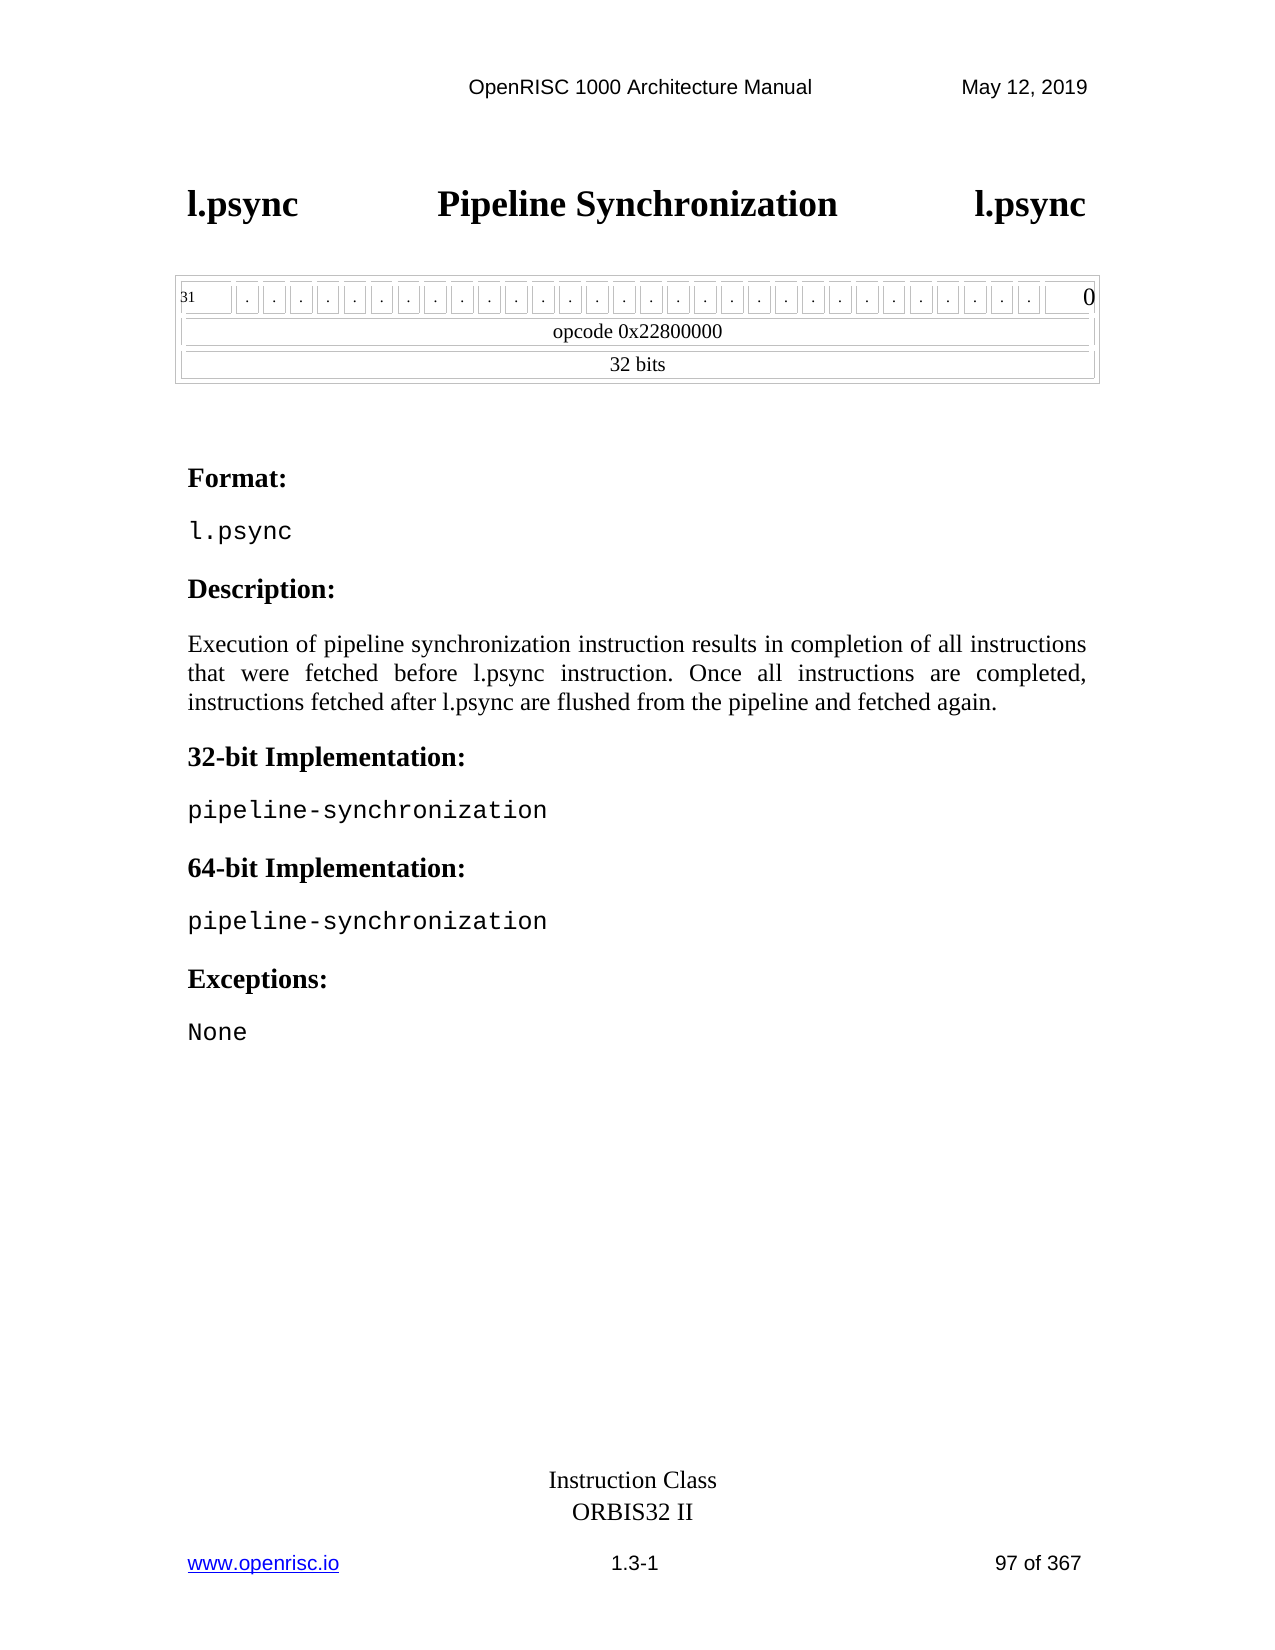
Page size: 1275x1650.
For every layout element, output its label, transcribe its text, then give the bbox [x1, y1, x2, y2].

text Description: [187, 572, 1087, 604]
text Execution of pipeline synchronization instruction results in completion of all instructions that were fetched before l.psync instruction. Once all instructions are completed, instructions fetched after l.psync are flushed from the pipeline and fetched again. [187, 629, 1087, 715]
text pipeline-synchronization [187, 798, 1087, 826]
text l.psync [187, 518, 1087, 547]
text pipeline-synchronization [187, 908, 1087, 937]
text 32-bit Implementation: [187, 740, 1087, 773]
text Exceptions: [187, 962, 1087, 994]
text 64-bit Implementation: [187, 851, 1087, 883]
text None [187, 1019, 1087, 1047]
text Format: [187, 461, 1087, 493]
